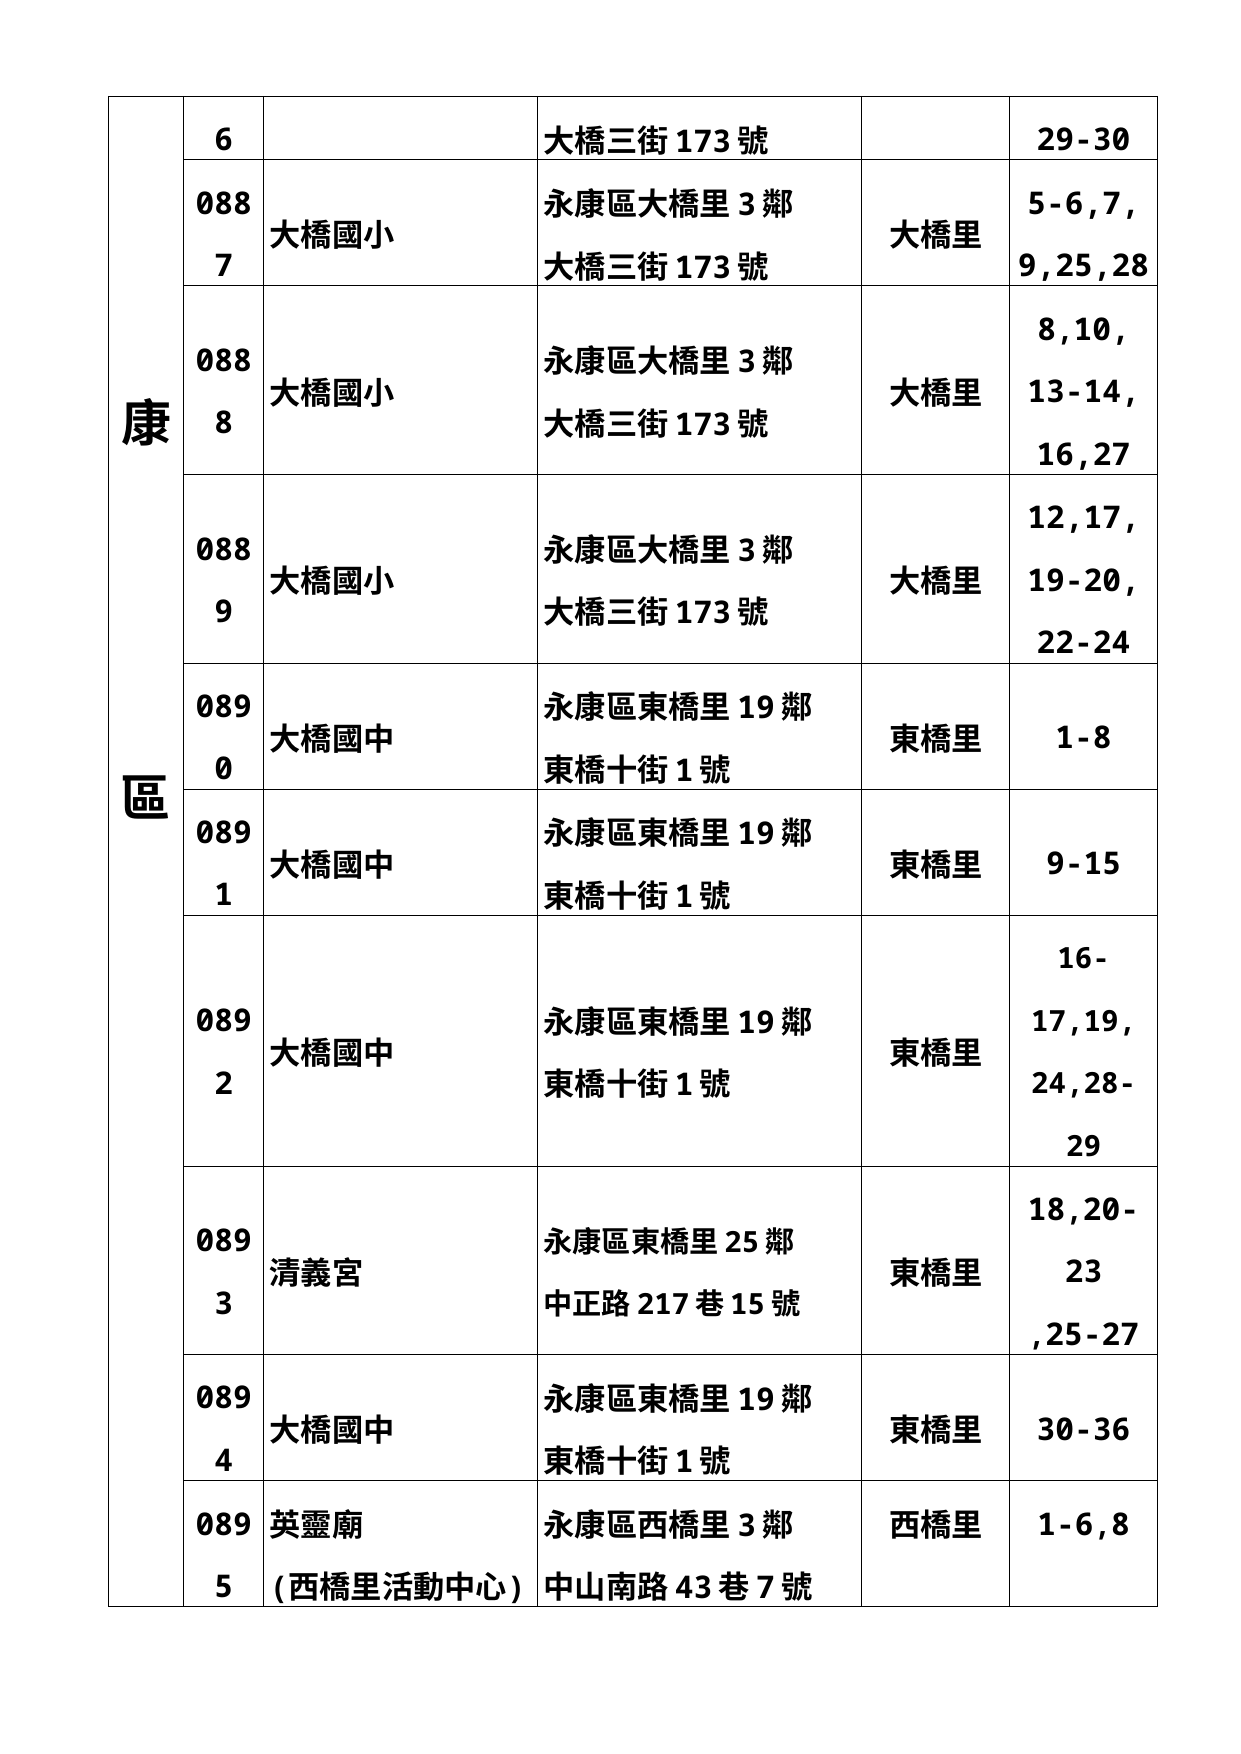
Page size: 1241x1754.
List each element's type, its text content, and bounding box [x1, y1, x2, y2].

table_cell 永康區東橋里19鄰 東橋十街1號 [538, 790, 861, 914]
table_cell 大橋里 [862, 160, 1009, 285]
table_cell 1-8 [1010, 664, 1157, 788]
table_cell 0891 [184, 790, 263, 914]
table_cell 永康區東橋里19鄰 東橋十街1號 [538, 664, 861, 788]
table_cell 9-15 [1010, 790, 1157, 914]
table_cell 0892 [184, 916, 263, 1166]
table_cell 0887 [184, 160, 263, 285]
table_cell 大橋國中 [264, 664, 537, 788]
table_cell 0890 [184, 664, 263, 788]
table_cell 大橋國中 [264, 916, 537, 1166]
table_cell 0893 [184, 1167, 263, 1354]
table_cell 12,17, 19-20, 22-24 [1010, 475, 1157, 662]
table_cell 東橋里 [862, 790, 1009, 914]
table_cell 5-6,7, 9,25,28 [1010, 160, 1157, 285]
table_cell 清義宮 [264, 1167, 537, 1354]
table_cell 西橋里 [862, 1481, 1009, 1606]
table_cell 1-6,8 [1010, 1481, 1157, 1606]
table_cell 18,20-23 ,25-27 [1010, 1167, 1157, 1354]
table_cell 30-36 [1010, 1355, 1157, 1480]
table_cell 0889 [184, 475, 263, 662]
table_cell 29-30 [1010, 97, 1157, 159]
table_cell 英靈廟 (西橋里活動中心) [264, 1481, 537, 1606]
table_cell [862, 97, 1009, 159]
table_cell 東橋里 [862, 1355, 1009, 1480]
table_cell 大橋國小 [264, 160, 537, 285]
table_cell 0894 [184, 1355, 263, 1480]
table_cell 6 [184, 97, 263, 159]
table_cell 永康區大橋里3鄰 大橋三街173號 [538, 160, 861, 285]
table_cell 大橋國中 [264, 790, 537, 914]
table_cell 康 區 [109, 97, 183, 1606]
table_cell 永康區大橋里3鄰 大橋三街173號 [538, 286, 861, 474]
table_cell 大橋國中 [264, 1355, 537, 1480]
table_cell 大橋三街173號 [538, 97, 861, 159]
table_cell 東橋里 [862, 664, 1009, 788]
table_cell 永康區大橋里3鄰 大橋三街173號 [538, 475, 861, 662]
table_cell [264, 97, 537, 159]
table_cell 8,10, 13-14, 16,27 [1010, 286, 1157, 474]
table_cell 永康區東橋里19鄰 東橋十街1號 [538, 1355, 861, 1480]
table_cell 大橋里 [862, 286, 1009, 474]
table_cell 大橋里 [862, 475, 1009, 662]
table_cell 東橋里 [862, 1167, 1009, 1354]
table_cell 0895 [184, 1481, 263, 1606]
table_cell 永康區東橋里25鄰 中正路217巷15號 [538, 1167, 861, 1354]
table_cell 大橋國小 [264, 475, 537, 662]
table_cell 永康區西橋里3鄰 中山南路43巷7號 [538, 1481, 861, 1606]
table_cell 東橋里 [862, 916, 1009, 1166]
table_cell 0888 [184, 286, 263, 474]
table_cell 16-17,19, 24,28-29 [1010, 916, 1157, 1166]
table_cell 永康區東橋里19鄰 東橋十街1號 [538, 916, 861, 1166]
table_cell 大橋國小 [264, 286, 537, 474]
